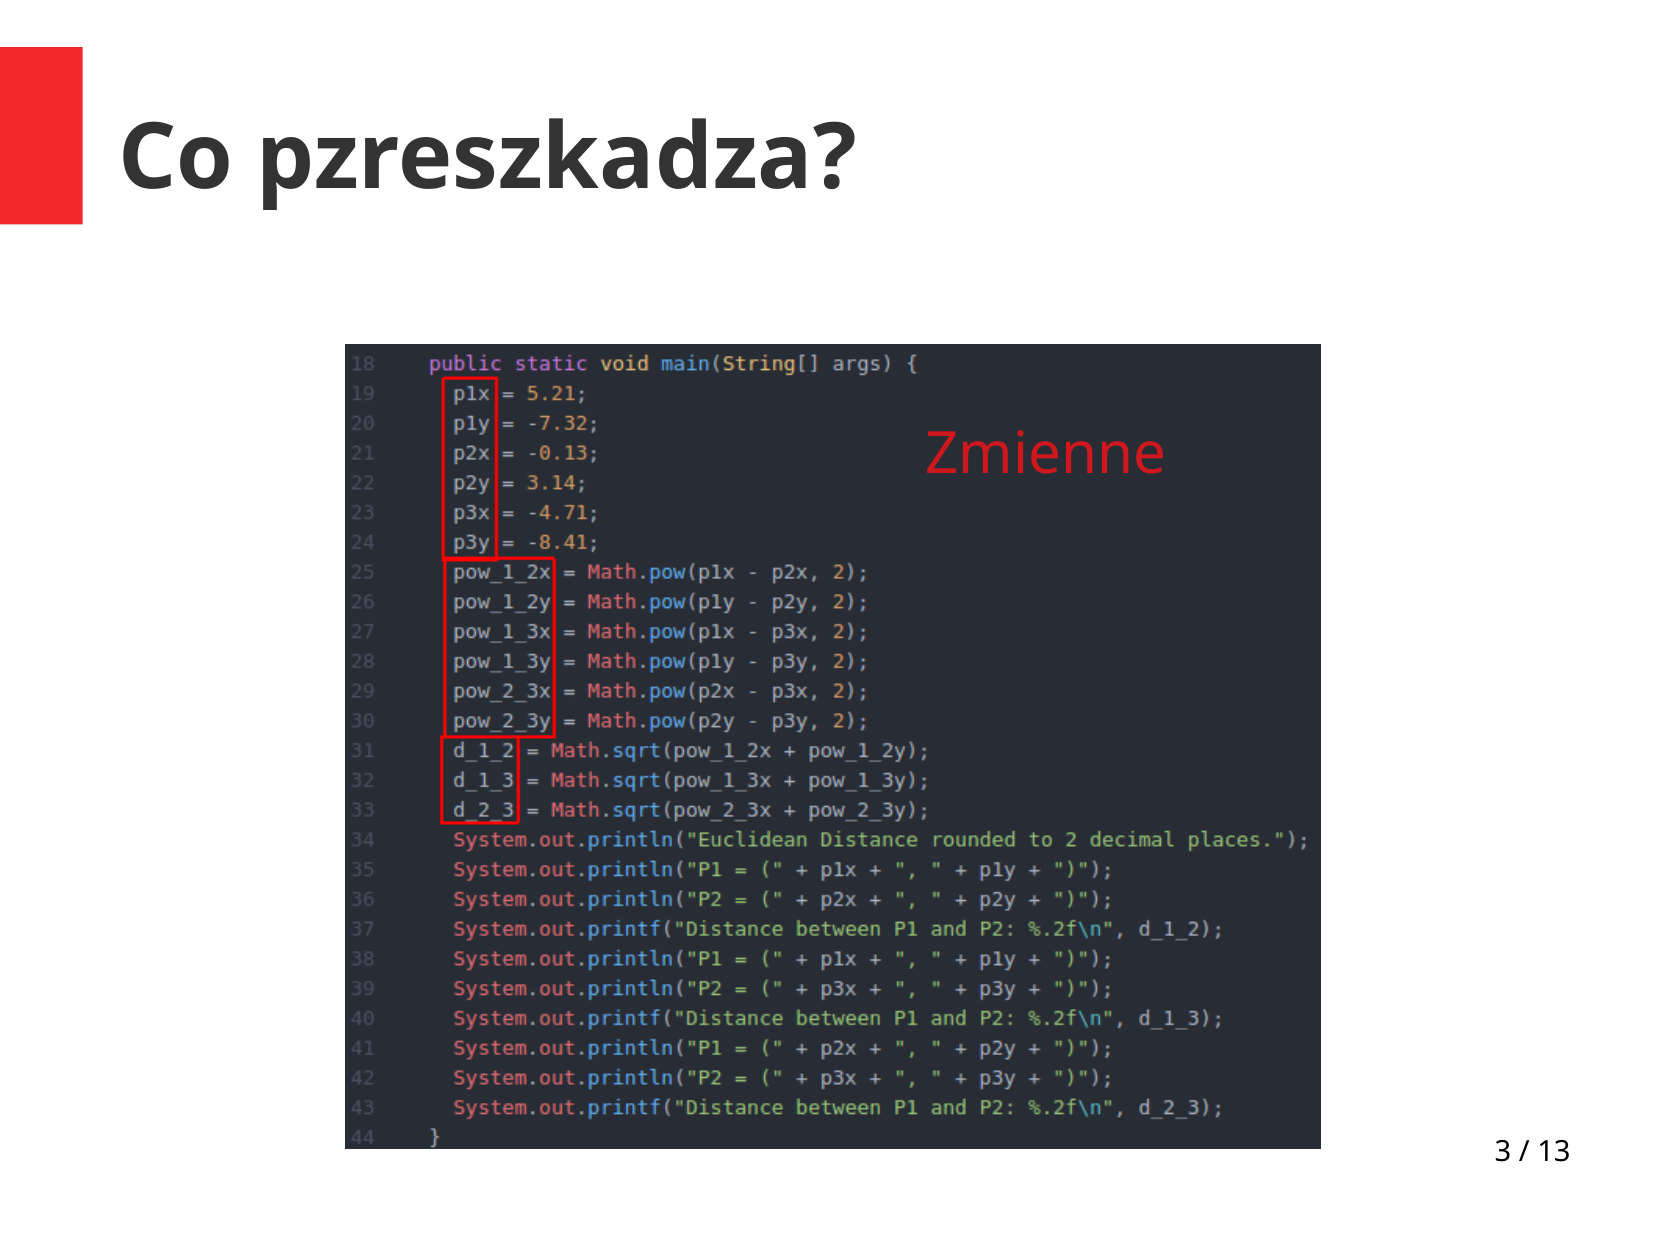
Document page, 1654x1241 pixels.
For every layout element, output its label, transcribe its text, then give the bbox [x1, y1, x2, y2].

list Zmienne [855, 411, 1520, 526]
title Co pzreszkadza? [118, 49, 1571, 257]
picture [345, 344, 1321, 1149]
